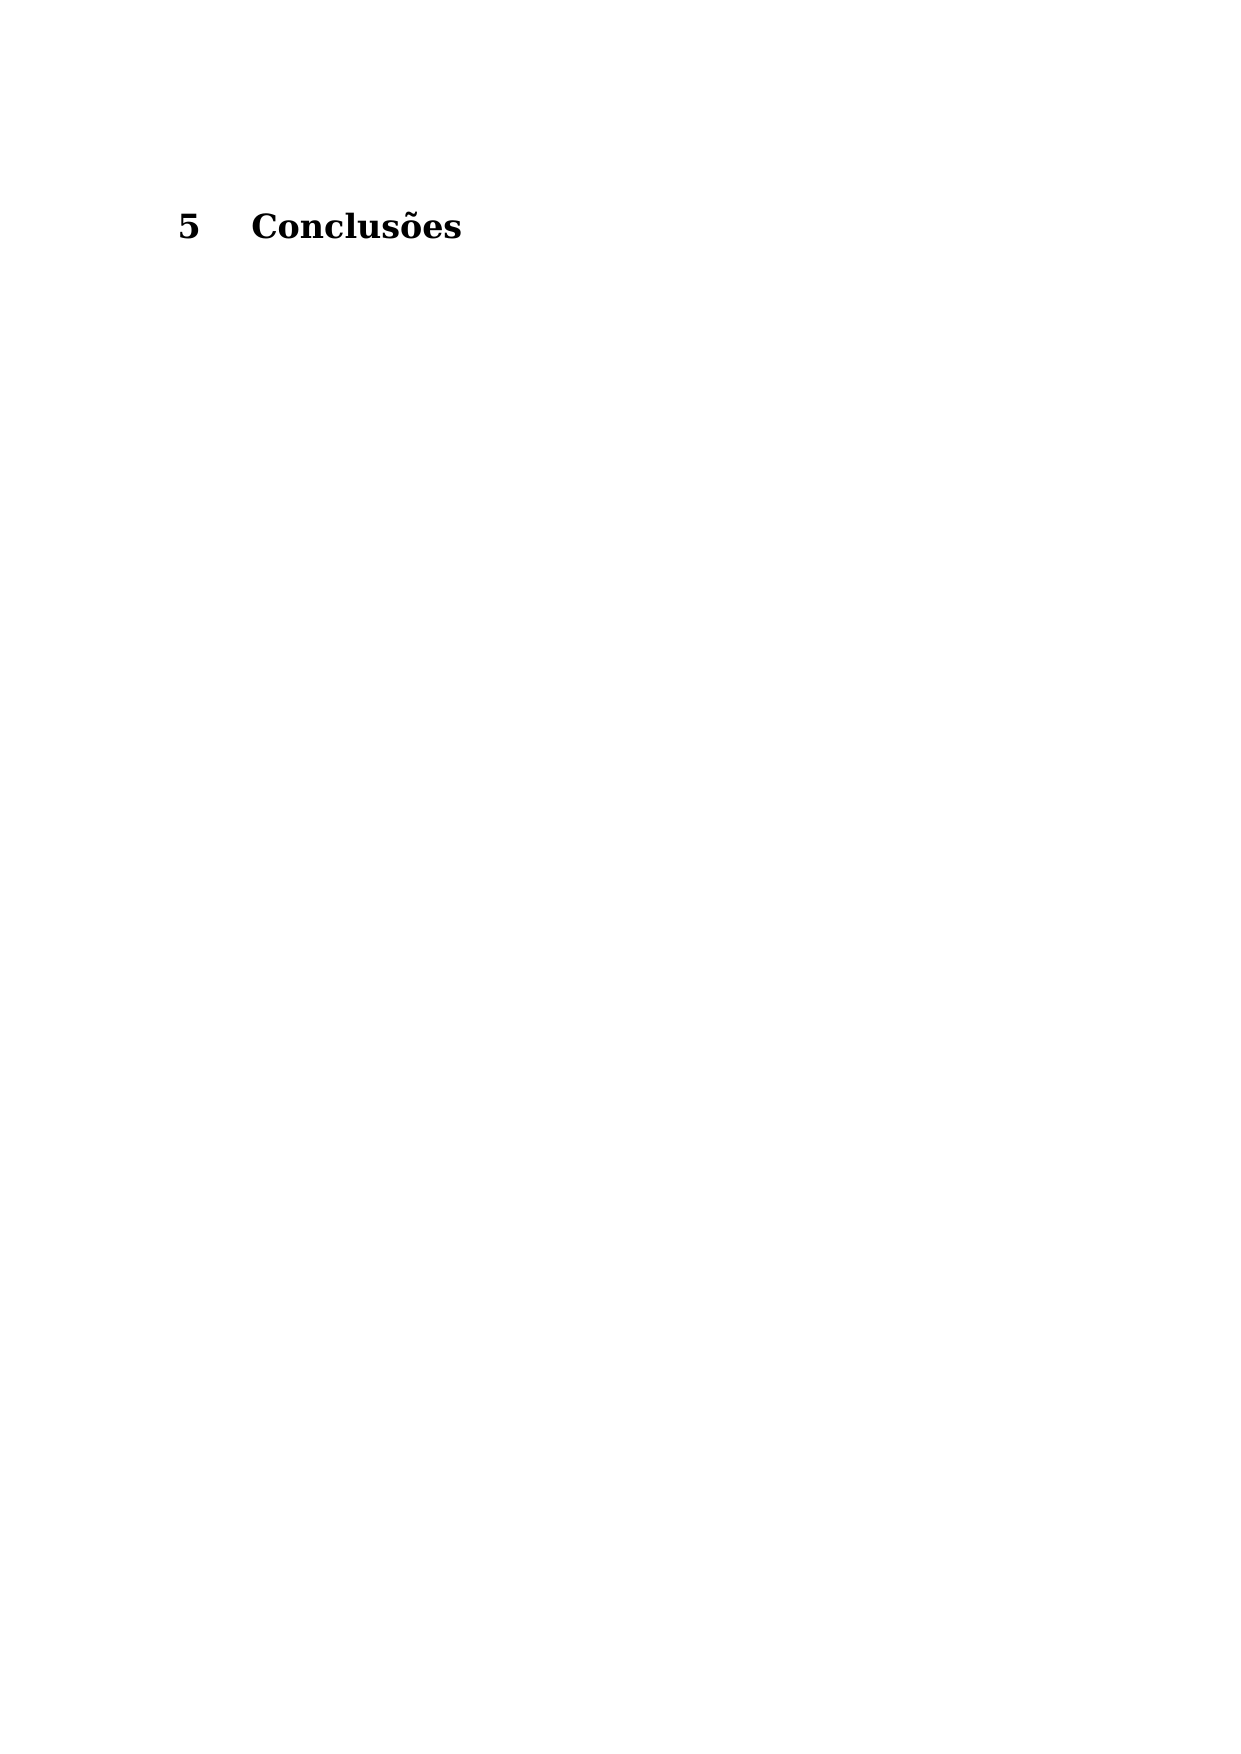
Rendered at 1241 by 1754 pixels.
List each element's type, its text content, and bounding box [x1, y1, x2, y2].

text 5 Conclusões [177, 207, 1123, 246]
